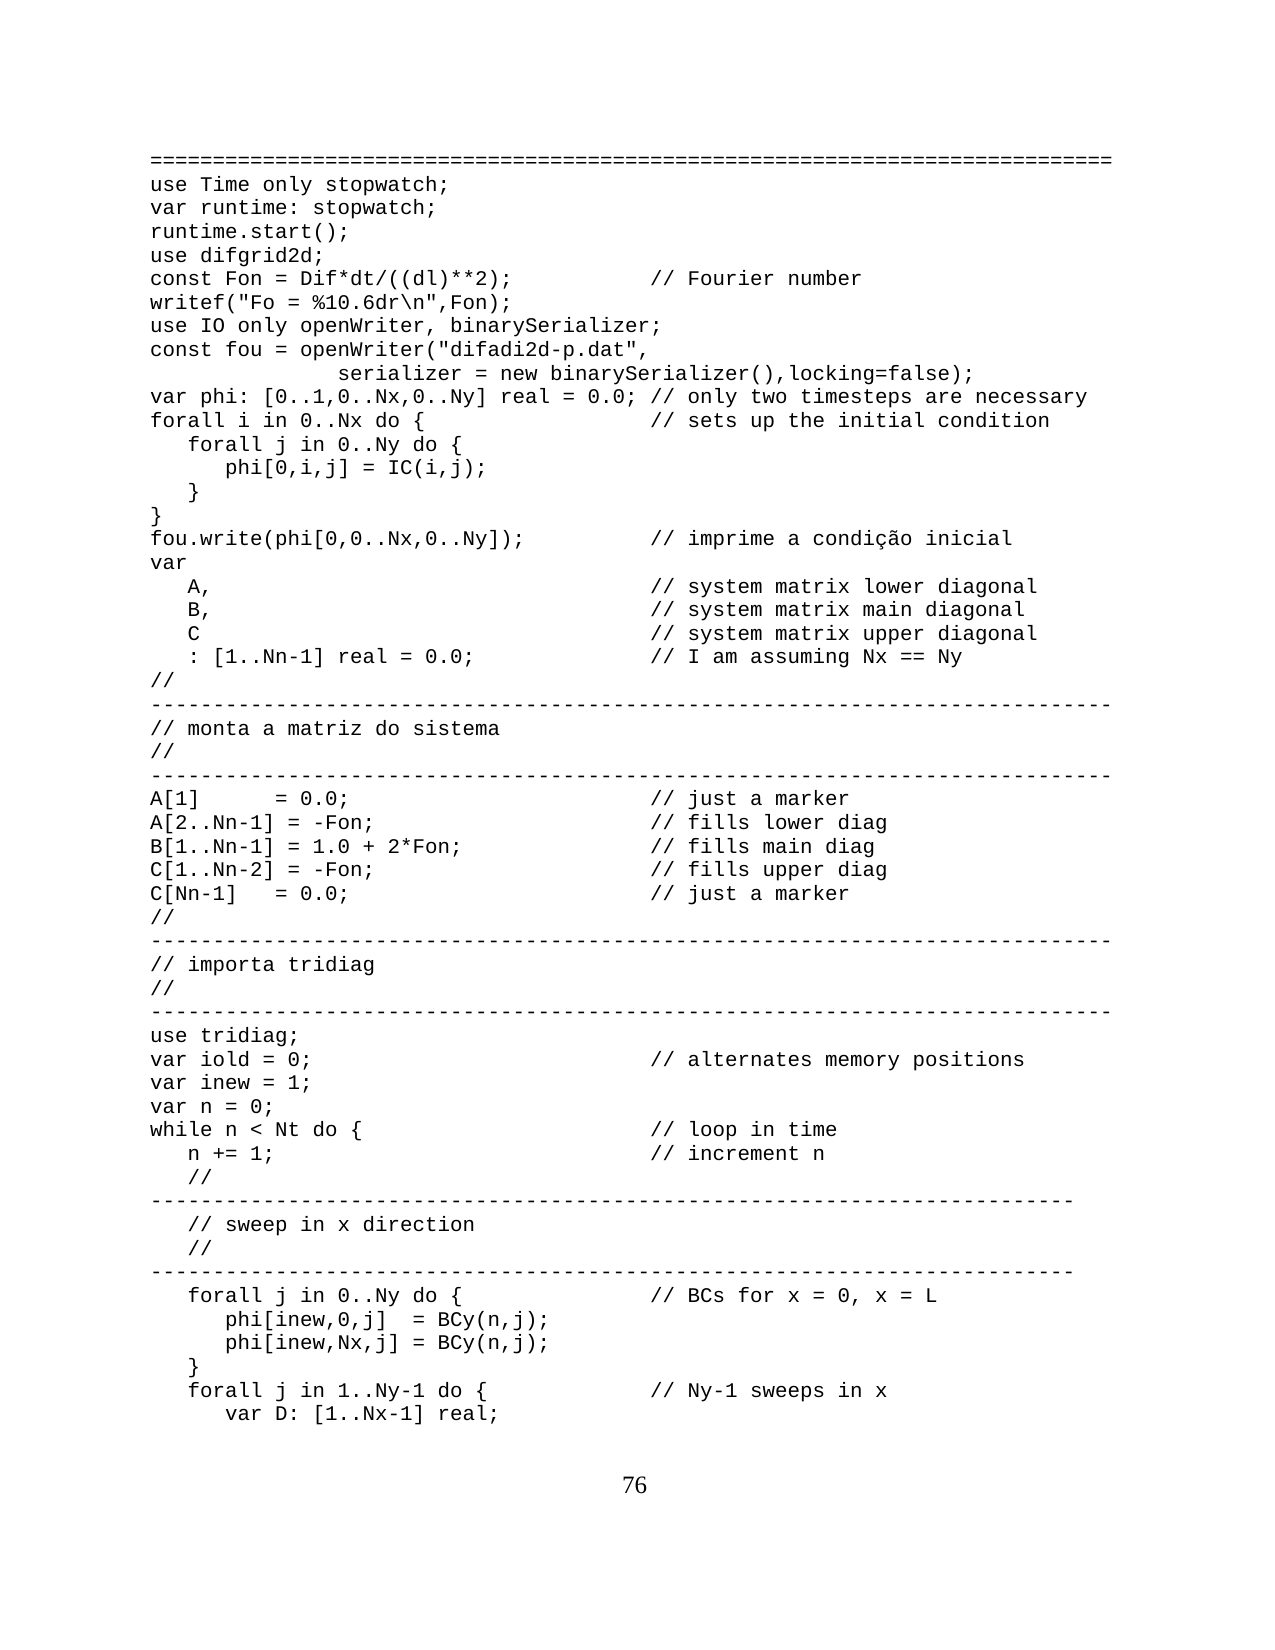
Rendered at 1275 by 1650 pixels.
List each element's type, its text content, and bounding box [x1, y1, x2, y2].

text forall j in 0..Ny do { // BCs for x = 0, x = L [150, 1285, 1125, 1309]
text const Fon = Dif*dt/((dl)**2); // Fourier number [150, 268, 1125, 292]
text C[1..Nn-2] = -Fon; // fills upper diag [150, 859, 1125, 883]
text C // system matrix upper diagonal [150, 623, 1125, 647]
text } [150, 481, 1125, 505]
text // ----------------------------------------------------------------------------- [150, 907, 1125, 954]
text // -------------------------------------------------------------------------- [150, 1167, 1125, 1214]
text fou.write(phi[0,0..Nx,0..Ny]); // imprime a condição inicial [150, 528, 1125, 552]
text phi[inew,Nx,j] = BCy(n,j); [150, 1332, 1125, 1356]
text A, // system matrix lower diagonal [150, 576, 1125, 599]
text var phi: [0..1,0..Nx,0..Ny] real = 0.0; // only two timesteps are necessary [150, 386, 1125, 410]
text B, // system matrix main diagonal [150, 599, 1125, 623]
text var iold = 0; // alternates memory positions [150, 1048, 1125, 1072]
text // monta a matriz do sistema [150, 717, 1125, 741]
text runtime.start(); [150, 221, 1125, 244]
text : [1..Nn-1] real = 0.0; // I am assuming Nx == Ny [150, 647, 1125, 670]
text var D: [1..Nx-1] real; [150, 1403, 1125, 1427]
text B[1..Nn-1] = 1.0 + 2*Fon; // fills main diag [150, 836, 1125, 859]
text // importa tridiag [150, 954, 1125, 978]
text } [150, 1356, 1125, 1379]
text A[2..Nn-1] = -Fon; // fills lower diag [150, 812, 1125, 836]
text phi[0,i,j] = IC(i,j); [150, 457, 1125, 481]
text use IO only openWriter, binarySerializer; [150, 316, 1125, 339]
text phi[inew,0,j] = BCy(n,j); [150, 1309, 1125, 1332]
text // ----------------------------------------------------------------------------- [150, 741, 1125, 788]
text use tridiag; [150, 1025, 1125, 1048]
text n += 1; // increment n [150, 1143, 1125, 1167]
text var [150, 552, 1125, 576]
text A[1] = 0.0; // just a marker [150, 788, 1125, 812]
text ============================================================================= [150, 150, 1125, 174]
text // ----------------------------------------------------------------------------- [150, 670, 1125, 717]
text while n < Nt do { // loop in time [150, 1119, 1125, 1143]
text forall j in 1..Ny-1 do { // Ny-1 sweeps in x [150, 1379, 1125, 1403]
text use difgrid2d; [150, 244, 1125, 268]
text var runtime: stopwatch; [150, 197, 1125, 221]
text serializer = new binarySerializer(),locking=false); [150, 363, 1125, 386]
text C[Nn-1] = 0.0; // just a marker [150, 883, 1125, 907]
text forall j in 0..Ny do { [150, 434, 1125, 457]
text forall i in 0..Nx do { // sets up the initial condition [150, 410, 1125, 434]
text var inew = 1; [150, 1072, 1125, 1096]
text use Time only stopwatch; [150, 174, 1125, 197]
text } [150, 505, 1125, 528]
text const fou = openWriter("difadi2d-p.dat", [150, 339, 1125, 363]
text writef("Fo = %10.6dr\n",Fon); [150, 292, 1125, 316]
text // sweep in x direction [150, 1214, 1125, 1238]
text // -------------------------------------------------------------------------- [150, 1238, 1125, 1285]
text // ----------------------------------------------------------------------------- [150, 978, 1125, 1025]
text var n = 0; [150, 1096, 1125, 1119]
